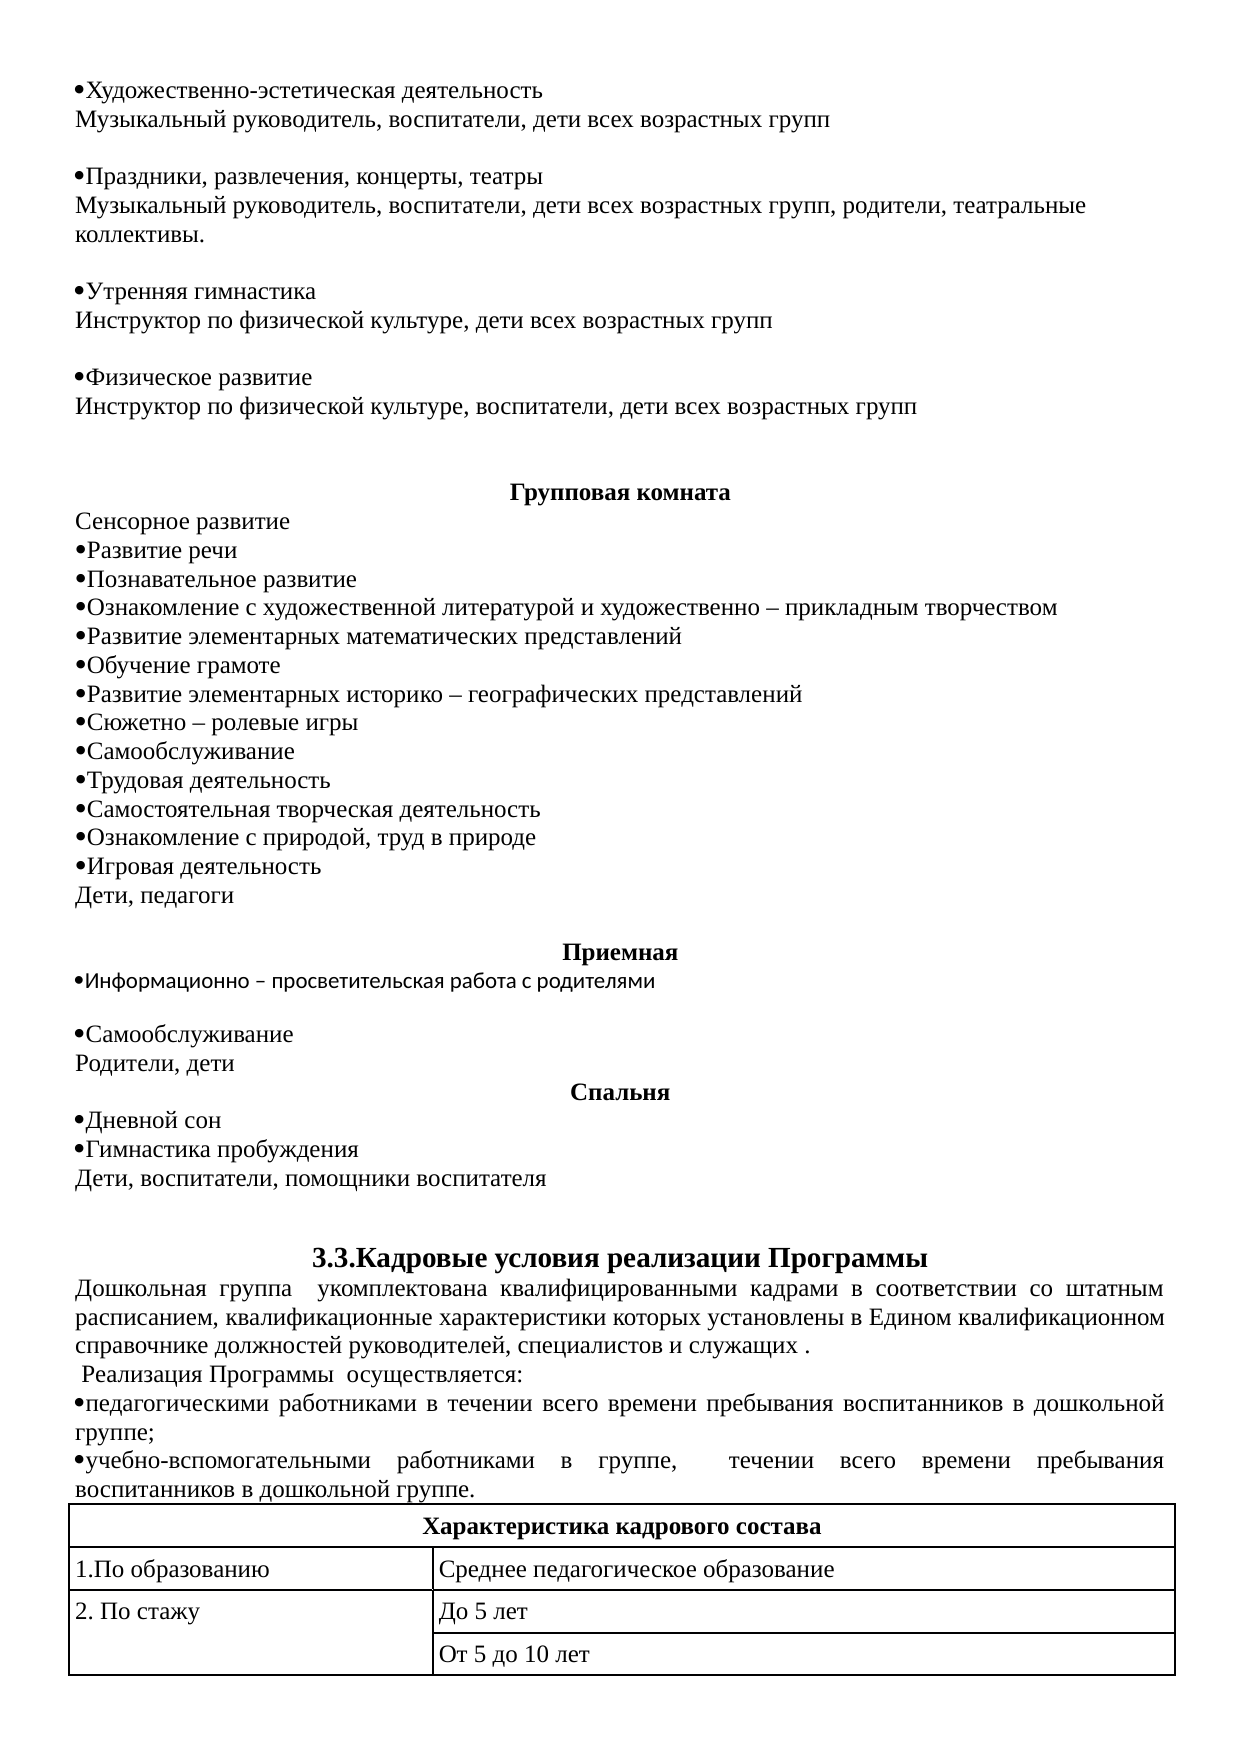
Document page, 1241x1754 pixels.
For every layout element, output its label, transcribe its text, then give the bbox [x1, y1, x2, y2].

list педагогическими работниками в течении всего времени пребывания воспитанников в дошкольной группе; [75, 1388, 1165, 1446]
list Праздники, развлечения, концерты, театры [75, 161, 1165, 190]
text Музыкальный руководитель, воспитатели, дети всех возрастных групп [75, 104, 1165, 132]
text Инструктор по физической культуре, воспитатели, дети всех возрастных групп [75, 391, 1165, 420]
text Спальня [75, 1077, 1165, 1106]
table_cell До 5 лет [434, 1591, 1174, 1631]
table_cell От 5 до 10 лет [434, 1634, 1174, 1674]
table_cell 1.По образованию [70, 1548, 432, 1589]
text Родители, дети [75, 1048, 1165, 1077]
list Самообслуживание [75, 1019, 1165, 1048]
text Дошкольная группа укомплектована квалифицированными кадрами в соответствии со штатным расписанием, квалификационные характеристики которых установлены в Едином квалификационном справочнике должностей руководителей, специалистов и служащих . [75, 1273, 1165, 1359]
table_header Характеристика кадрового состава [70, 1505, 1174, 1546]
list Физическое развитие [75, 362, 1165, 391]
table_cell 2. По стажу [70, 1591, 432, 1674]
text Приемная [75, 937, 1165, 966]
table_header Развитие речи Познавательное развитие Ознакомление с художественной литературой и художественно – прикладным творчеством Развитие элементарных математических представлений Обучение грамоте Развитие элементарных историко – географических представлений Сюжетно – ролевые игры Самообслуживание Трудовая деятельность Самостоятельная творческая деятельность Ознакомление с природой, труд в природе Игровая деятельность [65, 535, 1073, 880]
text Дети, воспитатели, помощники воспитателя [75, 1163, 1165, 1192]
list Дневной сон [75, 1106, 1165, 1134]
table_cell Среднее педагогическое образование [434, 1548, 1174, 1589]
list Гимнастика пробуждения [75, 1134, 1165, 1163]
list Художественно-эстетическая деятельность [75, 75, 1165, 104]
text Дети, педагоги [75, 880, 1165, 909]
text Сенсорное развитие [75, 506, 1165, 535]
text Музыкальный руководитель, воспитатели, дети всех возрастных групп, родители, театральные коллективы. [75, 190, 1165, 247]
list Информационно – просветительская работа с родителями [75, 966, 1165, 994]
text 3.3.Кадровые условия реализации Программы [75, 1244, 1165, 1273]
text Инструктор по физической культуре, дети всех возрастных групп [75, 305, 1165, 334]
list учебно-вспомогательными работниками в группе, течении всего времени пребывания воспитанников в дошкольной группе. [75, 1446, 1165, 1503]
text Групповая комната [75, 477, 1165, 506]
list Утренняя гимнастика [75, 276, 1165, 305]
text Реализация Программы осуществляется: [75, 1359, 1165, 1388]
